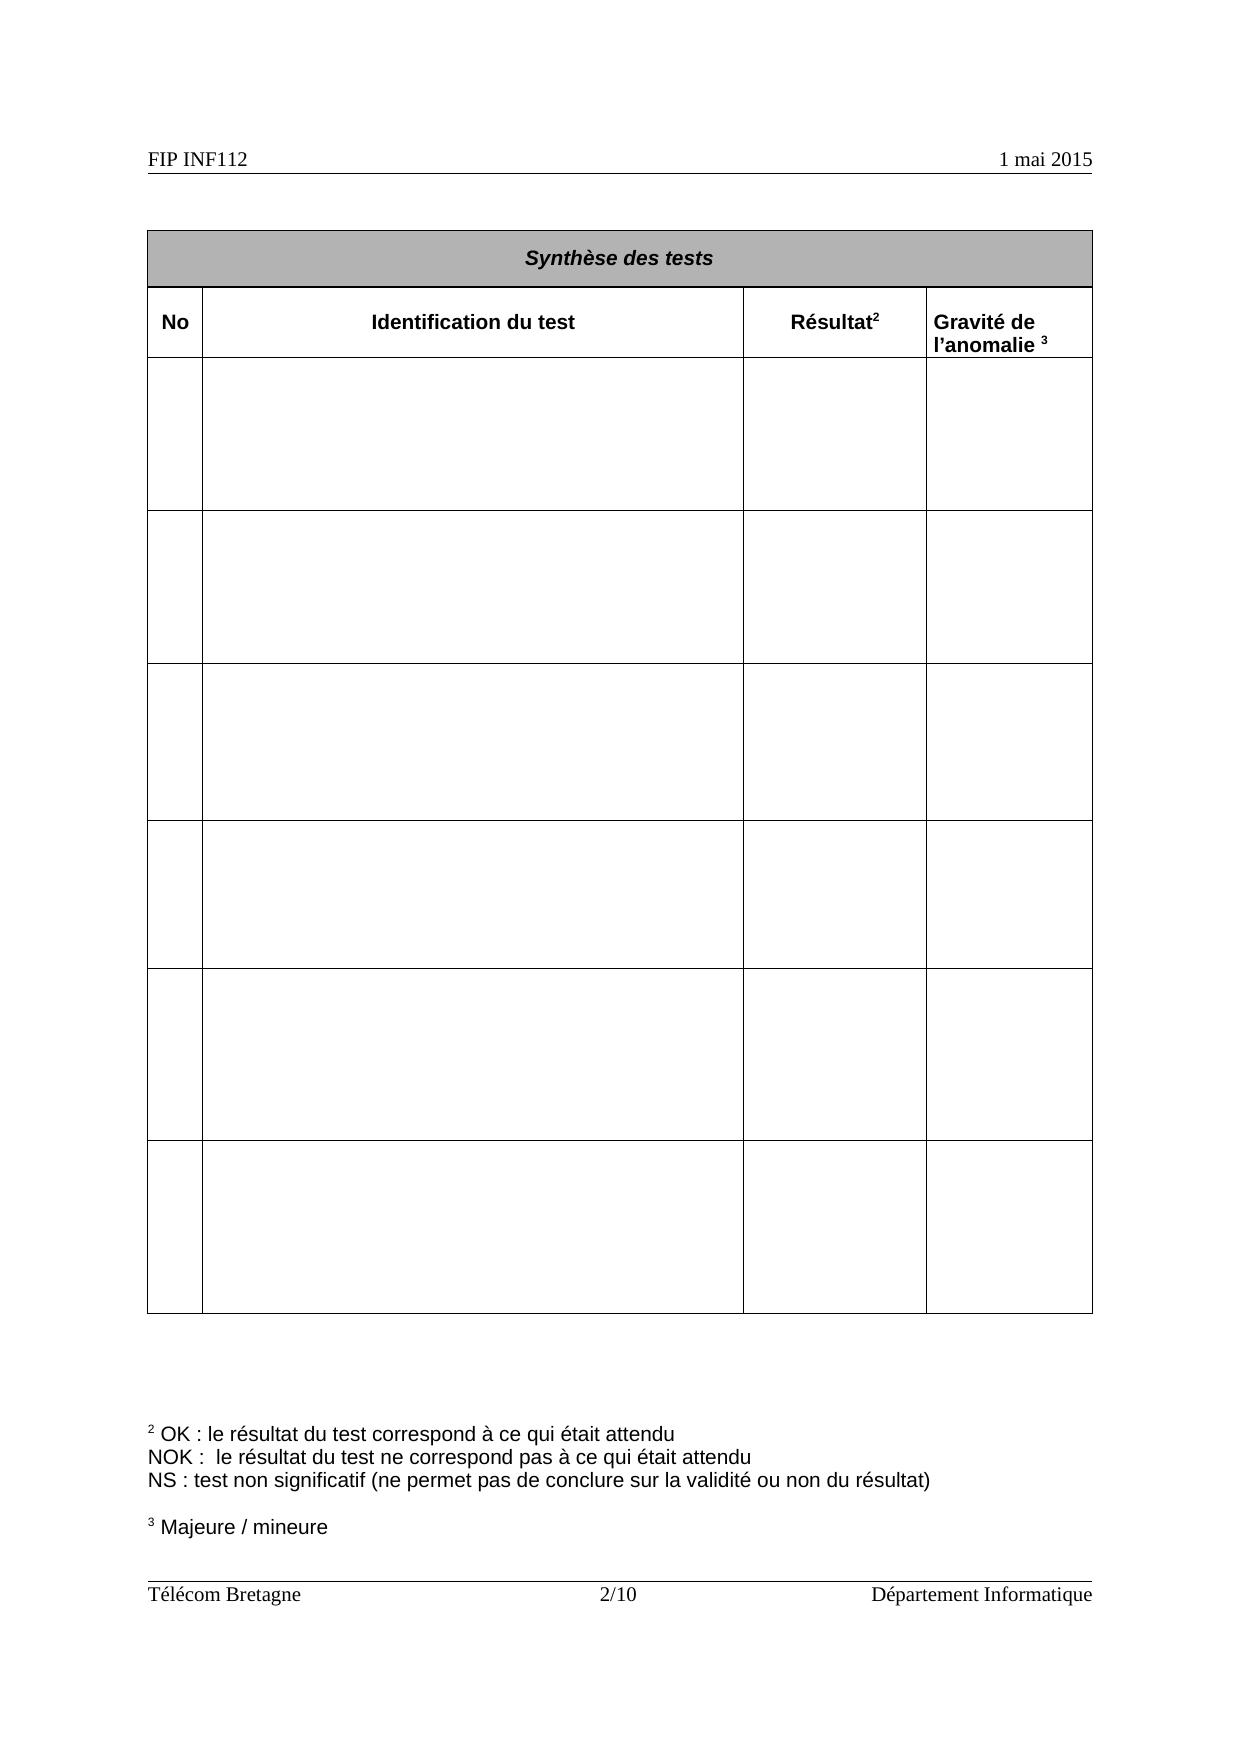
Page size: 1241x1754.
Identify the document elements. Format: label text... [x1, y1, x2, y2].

table_cell [927, 664, 1092, 819]
table_cell Gravité de l’anomalie [927, 288, 1092, 357]
table_cell [744, 664, 926, 819]
table_cell [744, 1141, 926, 1312]
table_cell [148, 664, 202, 819]
table_cell [927, 358, 1092, 510]
table_cell [203, 358, 743, 510]
table_cell [927, 511, 1092, 663]
table_cell [927, 1141, 1092, 1312]
table_cell [203, 511, 743, 663]
table_cell [203, 664, 743, 819]
table_cell [744, 511, 926, 663]
table_cell [203, 1141, 743, 1312]
table_header Synthèse des tests [148, 231, 1092, 286]
table_cell [744, 969, 926, 1140]
table_cell [203, 969, 743, 1140]
table_cell [744, 358, 926, 510]
table_cell No [148, 288, 202, 357]
table_cell [148, 969, 202, 1140]
table_cell Identification du test [203, 288, 743, 357]
table_cell [148, 1141, 202, 1312]
table_cell [744, 821, 926, 968]
table_cell [148, 358, 202, 510]
table_cell [203, 821, 743, 968]
table_cell [927, 821, 1092, 968]
table_cell Résultat [744, 288, 926, 357]
table_cell [927, 969, 1092, 1140]
table_cell [148, 511, 202, 663]
table_cell [148, 821, 202, 968]
